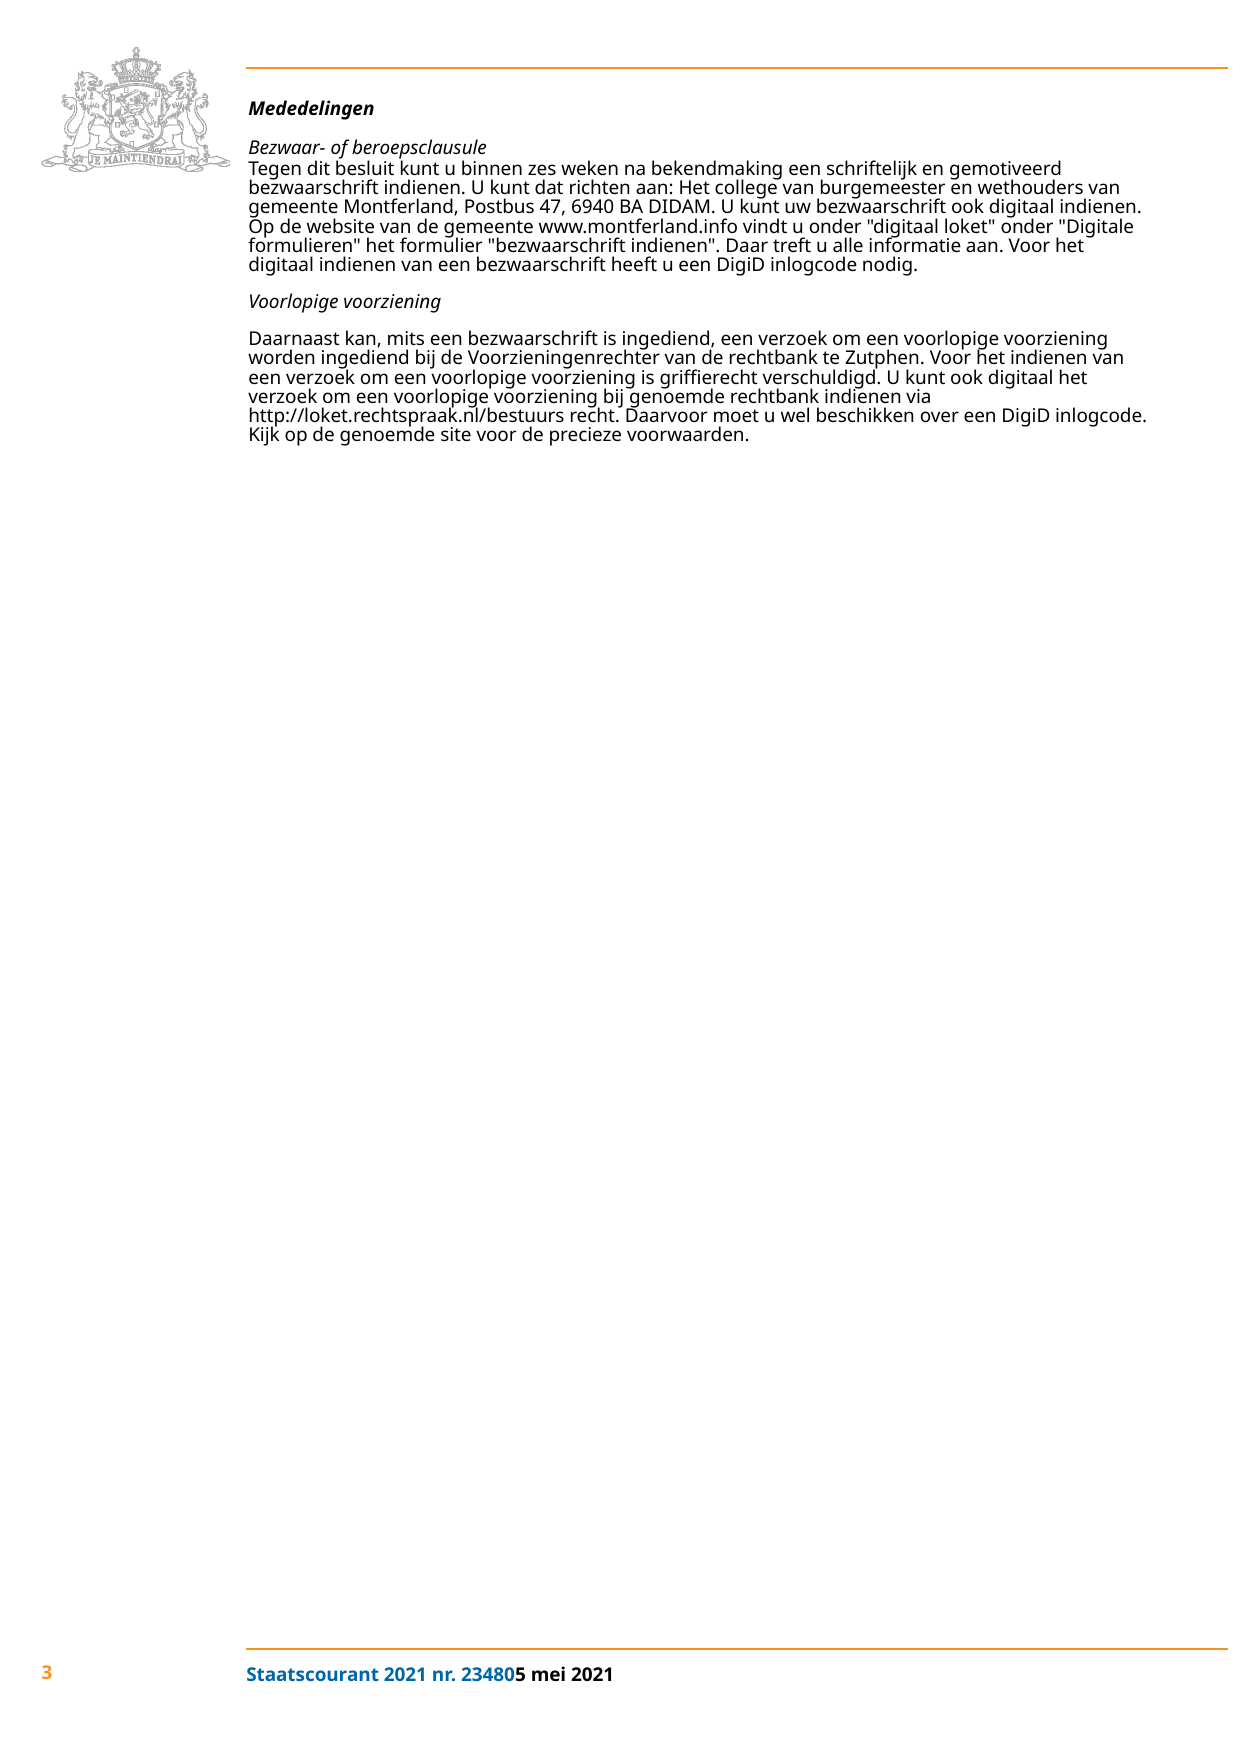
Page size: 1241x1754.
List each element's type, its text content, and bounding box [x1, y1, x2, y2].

picture [41, 47, 231, 172]
text Tegen dit besluit kunt u binnen zes weken na bekendmaking een schriftelijk en gemotiveerd bezwaarschrift indienen. U kunt dat richten aan: Het college van burgemeester en wethouders van gemeente Montferland, Postbus 47, 6940 BA DIDAM. U kunt uw bezwaarschrift ook digitaal indienen. Op de website van de gemeente www.montferland.info vindt u onder "digitaal loket" onder "Digitale formulieren" het formulier "bezwaarschrift indienen". Daar treft u alle informatie aan. Voor het digitaal indienen van een bezwaarschrift heeft u een DigiD inlogcode nodig. [248, 160, 1152, 275]
text Mededelingen [248, 95, 1152, 121]
text Daarnaast kan, mits een bezwaarschrift is ingediend, een verzoek om een voorlopige voorziening worden ingediend bij de Voorzieningenrechter van de rechtbank te Zutphen. Voor het indienen van een verzoek om een voorlopige voorziening is griffierecht verschuldigd. U kunt ook digitaal het verzoek om een voorlopige voorziening bij genoemde rechtbank indienen via http://loket.rechtspraak.nl/bestuurs recht. Daarvoor moet u wel beschikken over een DigiD inlogcode. Kijk op de genoemde site voor de precieze voorwaarden. [248, 330, 1152, 446]
text Voorlopige voorziening [248, 293, 1152, 312]
text Bezwaar- of beroepsclausule [248, 134, 1152, 160]
